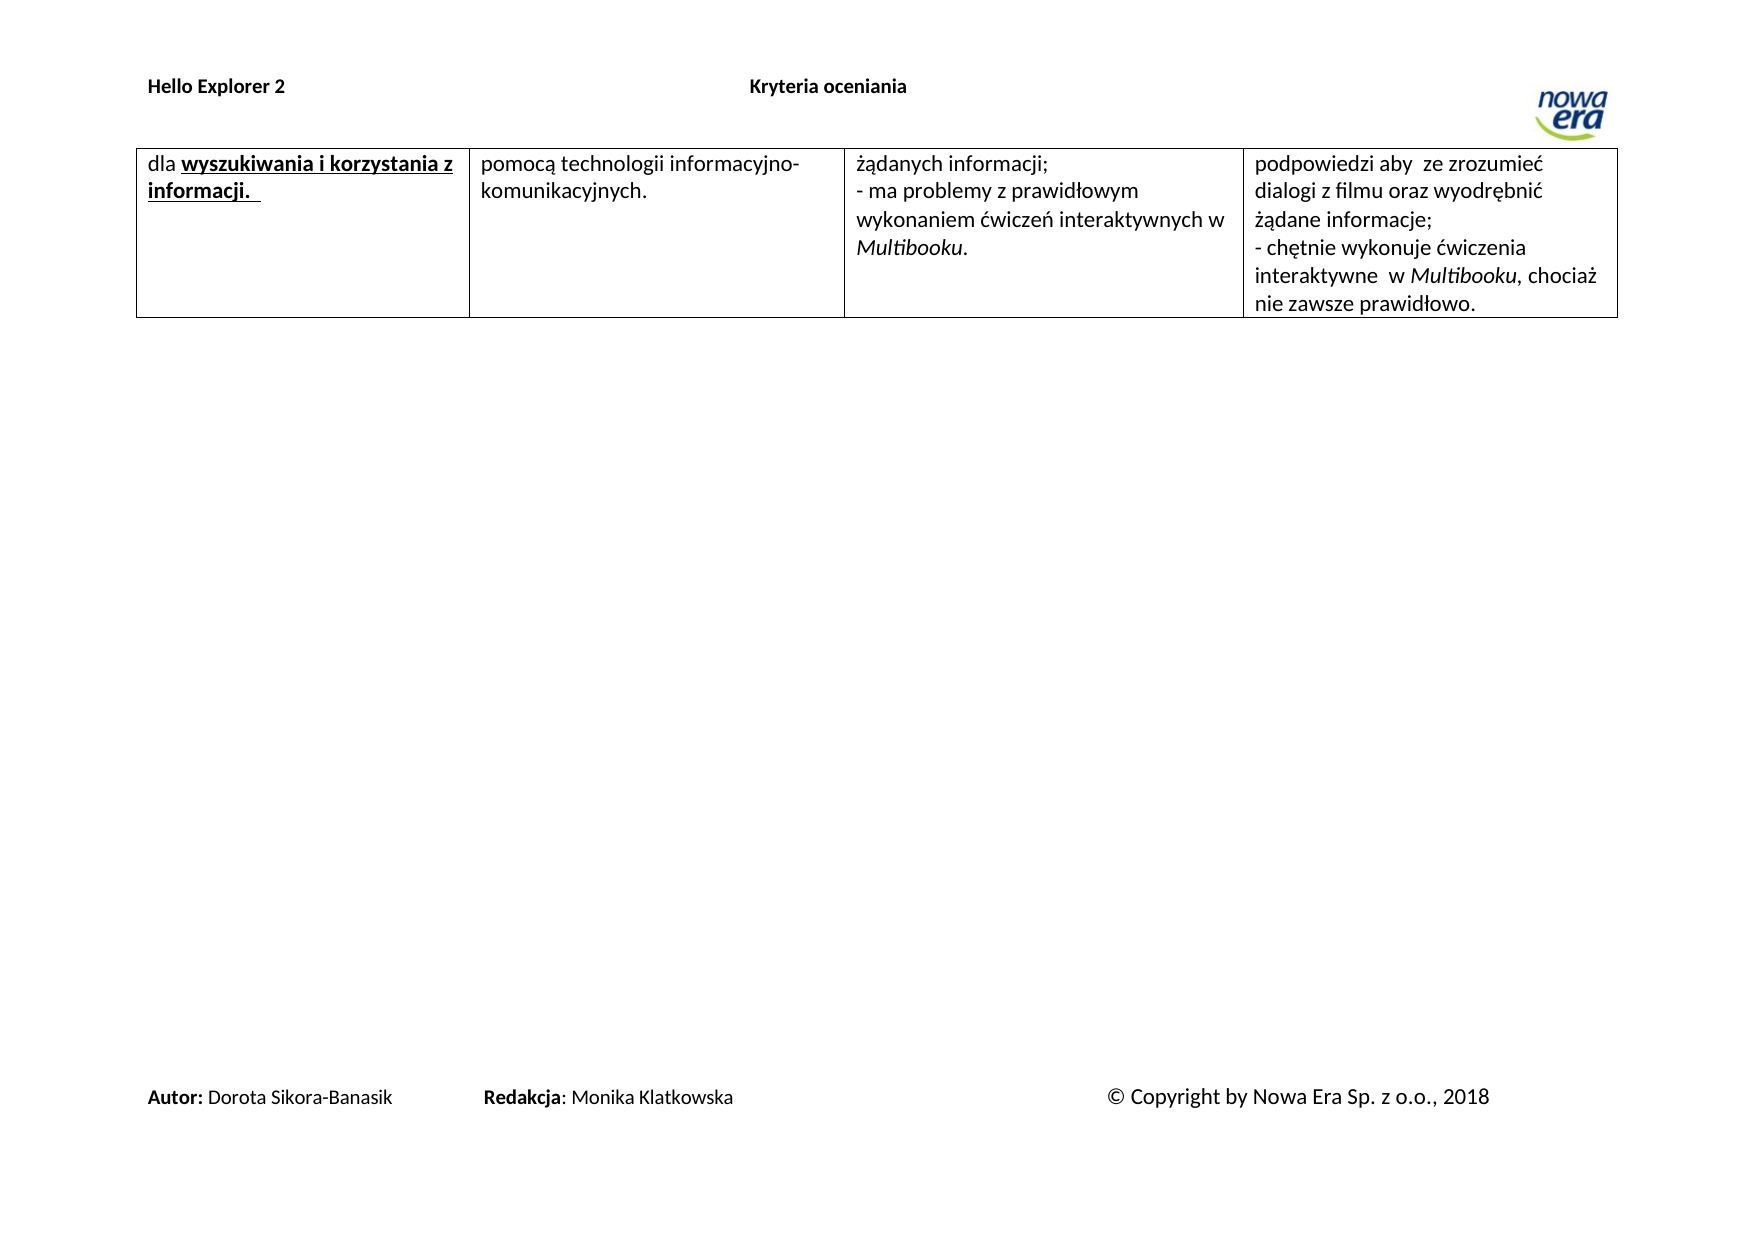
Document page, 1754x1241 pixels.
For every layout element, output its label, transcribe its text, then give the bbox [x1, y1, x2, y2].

table_cell dla wyszukiwania i korzystania z informacji. [137, 149, 469, 317]
table_cell podpowiedzi aby ze zrozumieć dialogi z filmu oraz wyodrębnić żądane informacje; - chętnie wykonuje ćwiczenia interaktywne w Multibooku, chociaż nie zawsze prawidłowo. [1244, 149, 1617, 317]
table_cell żądanych informacji; - ma problemy z prawidłowym wykonaniem ćwiczeń interaktywnych w Multibooku. [845, 149, 1243, 317]
table_cell pomocą technologii informacyjno-komunikacyjnych. [470, 149, 844, 317]
picture [1526, 83, 1621, 148]
